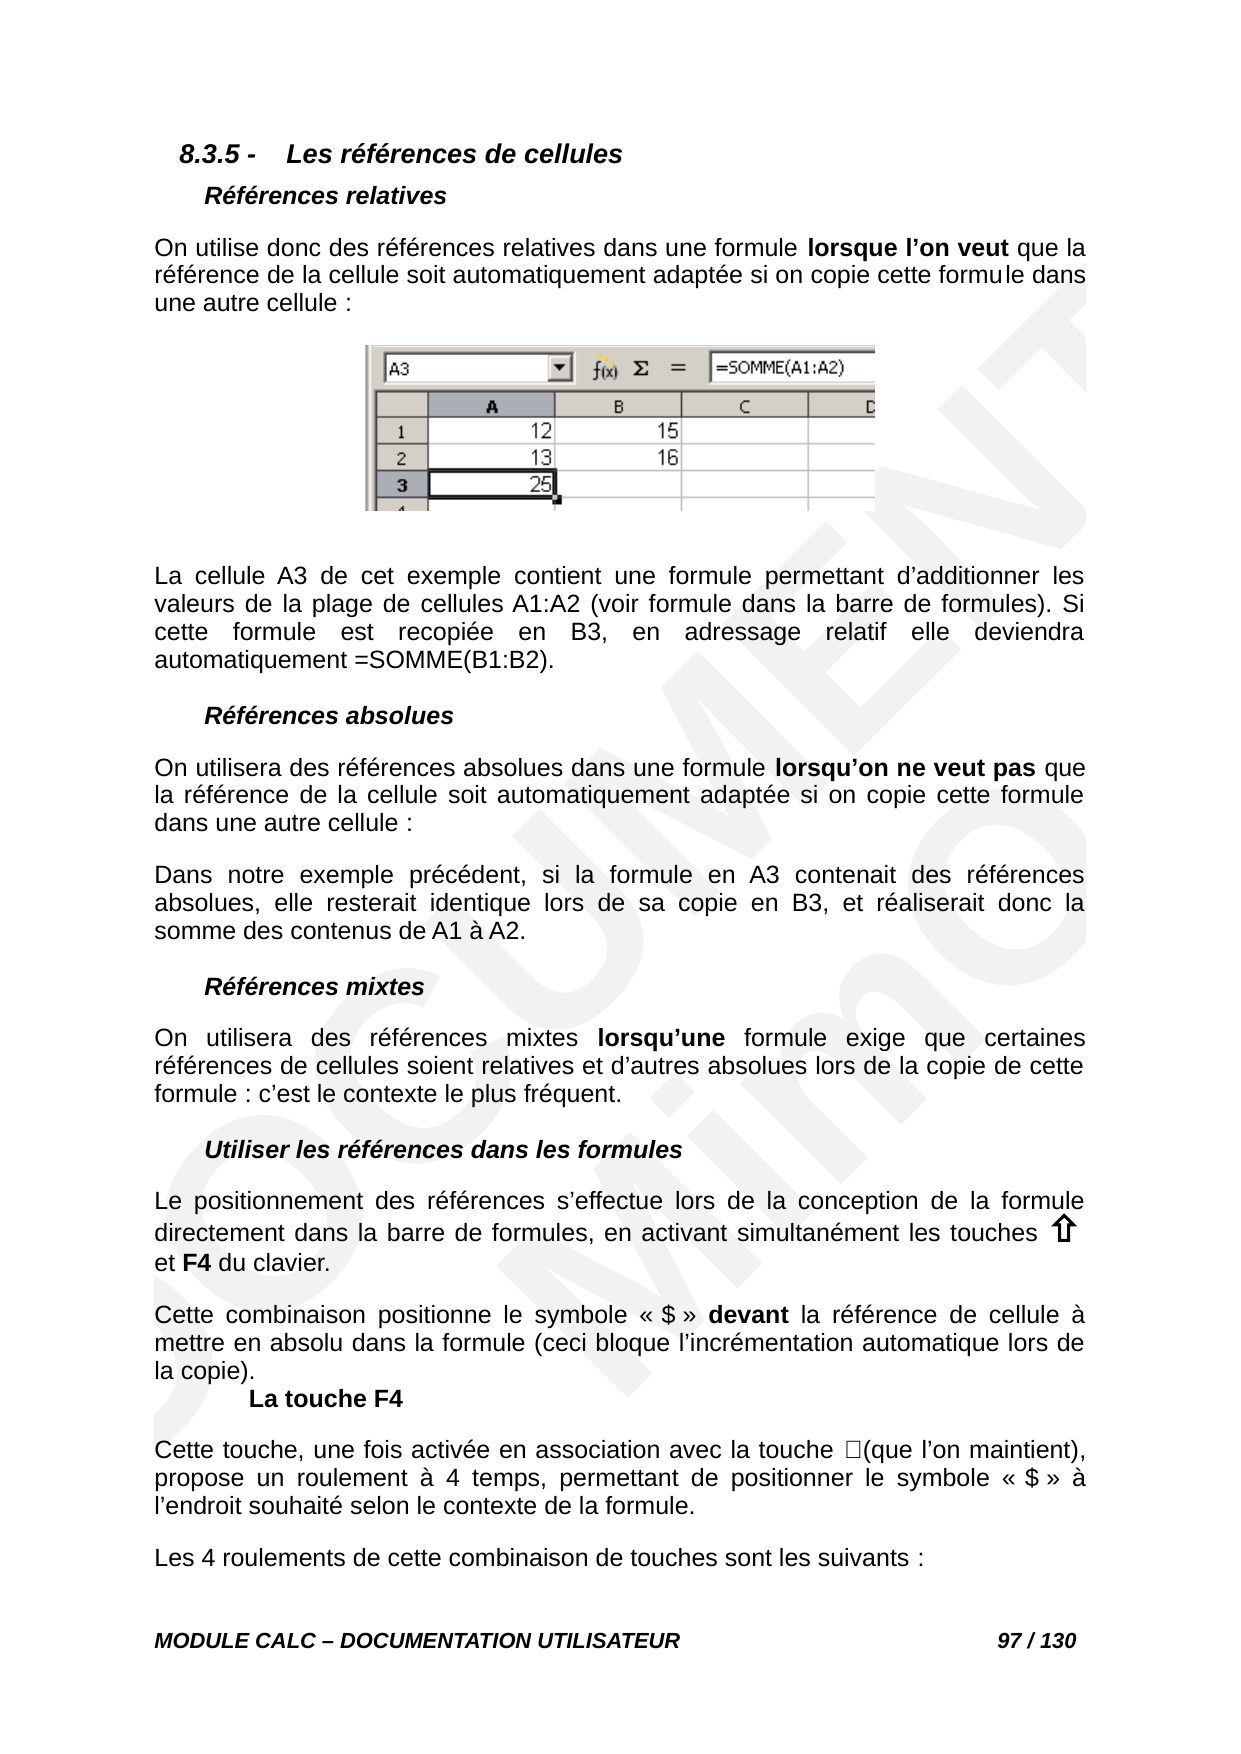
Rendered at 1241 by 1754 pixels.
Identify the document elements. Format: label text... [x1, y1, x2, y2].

subtitle Les références de cellules [179, 139, 1086, 169]
text Cette touche, une fois activée en association avec la touche (que l’on maintient), propose un roulement à 4 temps, permettant de positionner le symbole « $ » à l’endroit souhaité selon le contexte de la formule. [154, 1436, 1086, 1520]
subtitle Références relatives [204, 182, 1086, 210]
text Les 4 roulements de cette combinaison de touches sont les suivants : [154, 1543, 1086, 1571]
text Cette combinaison positionne le symbole « $ » devant la référence de cellule à mettre en absolu dans la formule (ceci bloque l’incrémentation automatique lors de la copie). [154, 1301, 1086, 1384]
text On utilisera des références mixtes lorsqu’une formule exige que certaines références de cellules soient relatives et d’autres absolues lors de la copie de cette formule : c’est le contexte le plus fréquent. [154, 1024, 1086, 1108]
subtitle Utiliser les références dans les formules [204, 1136, 1086, 1163]
text On utilisera des références absolues dans une formule lorsqu’on ne veut pas que la référence de la cellule soit automatiquement adaptée si on copie cette formule dans une autre cellule : [154, 753, 1086, 837]
picture [365, 345, 875, 511]
text La cellule A3 de cet exemple contient une formule permettant d’additionner les valeurs de la plage de cellules A1:A2 (voir formule dans la barre de formules). Si cette formule est recopiée en B3, en adressage relatif elle deviendra automatiquement =SOMME(B1:B2). [154, 562, 1086, 674]
text On utilise donc des références relatives dans une formule lorsque l’on veut que la référence de la cellule soit automatiquement adaptée si on copie cette formule dans une autre cellule : [154, 233, 1086, 317]
subtitle Références mixtes [204, 972, 1086, 1000]
subtitle Références absolues [204, 702, 1086, 730]
text Le positionnement des références s’effectue lors de la conception de la formule directement dans la barre de formules, en activant simultanément les touches  et F4 du clavier. [154, 1187, 1086, 1277]
text Dans notre exemple précédent, si la formule en A3 contenait des références absolues, elle resterait identique lors de sa copie en B3, et réaliserait donc la somme des contenus de A1 à A2. [154, 861, 1086, 944]
subtitle La touche F4 [249, 1384, 1086, 1412]
